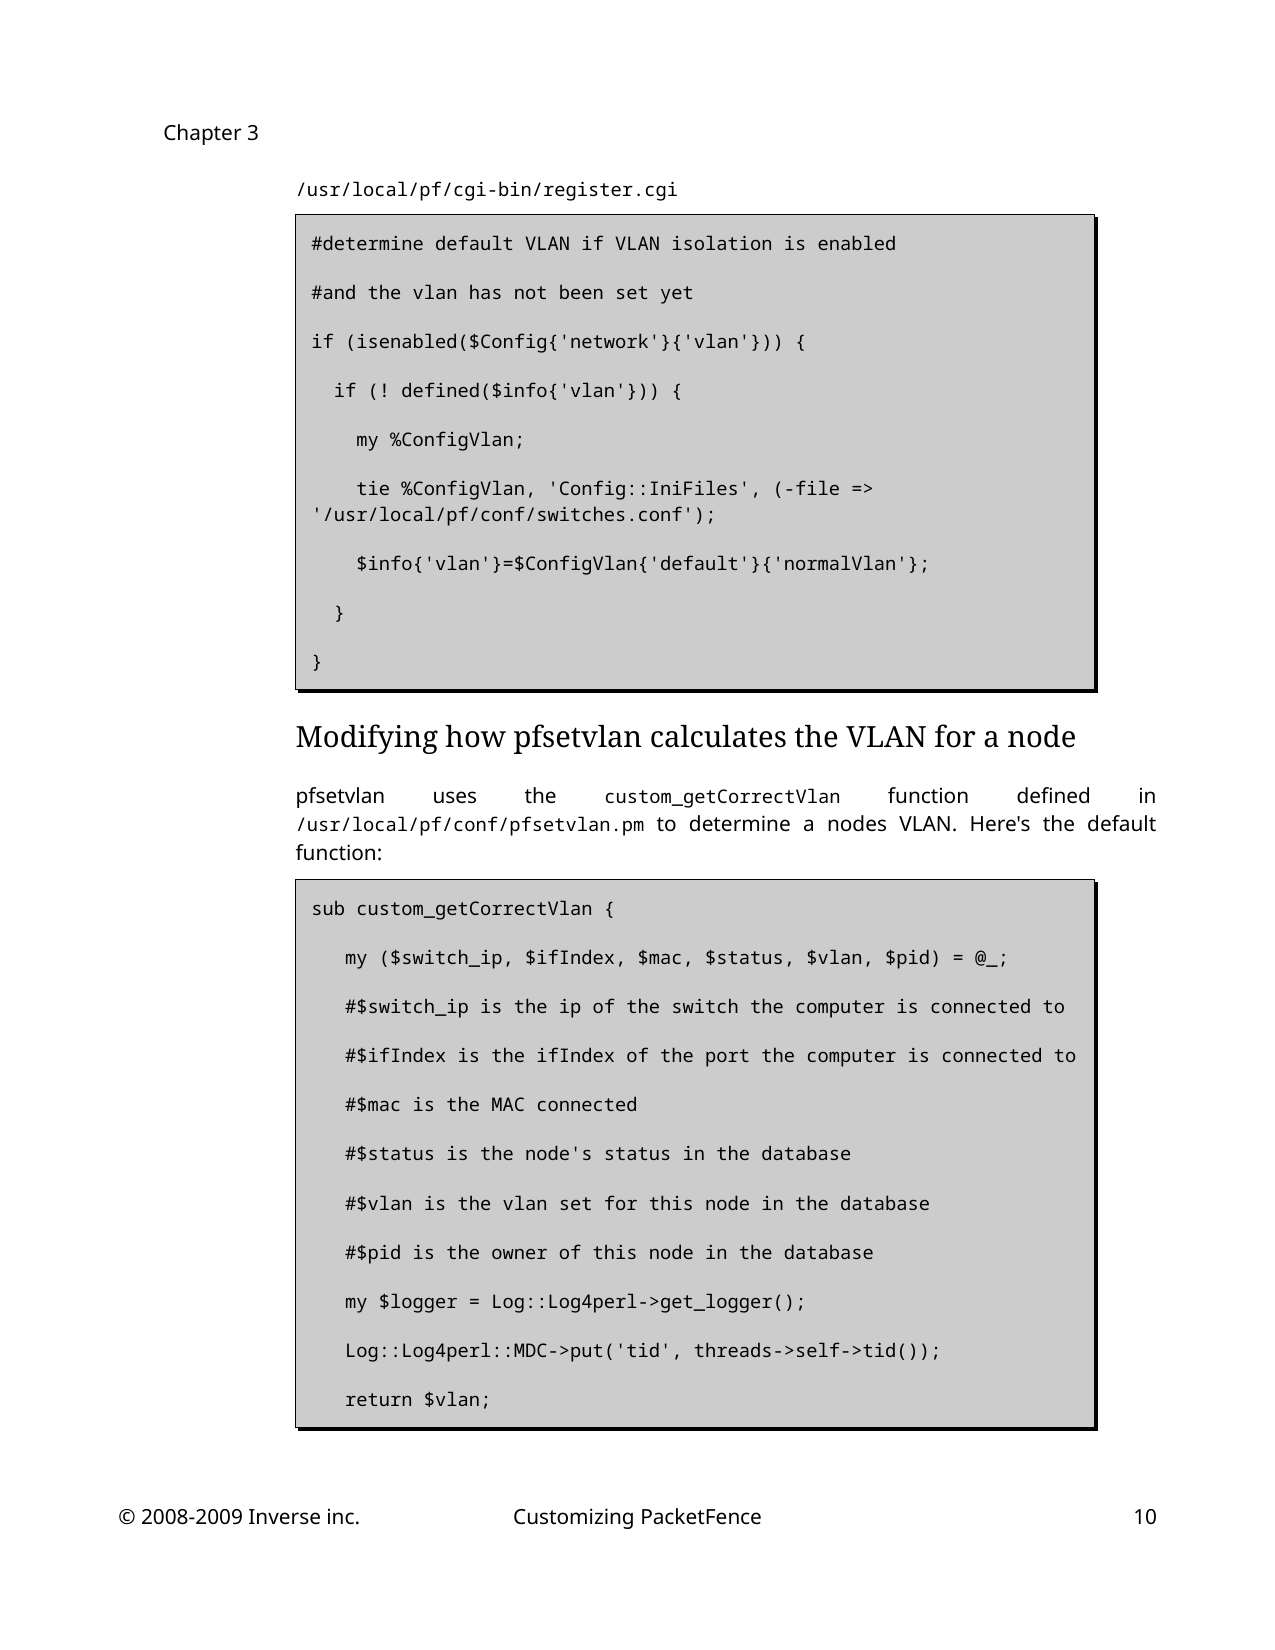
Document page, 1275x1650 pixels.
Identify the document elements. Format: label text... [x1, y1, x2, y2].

text #$switch_ip is the ip of the switch the computer is connected to [296, 977, 1094, 1019]
text #$mac is the MAC connected [296, 1076, 1094, 1117]
text return $vlan; [296, 1371, 1094, 1427]
text $info{'vlan'}=$ConfigVlan{'default'}{'normalVlan'}; [296, 534, 1094, 576]
text my %ConfigVlan; [296, 411, 1094, 452]
text /usr/local/pf/cgi-bin/register.cgi [295, 176, 1157, 202]
subtitle Modifying how pfsetvlan calculates the VLAN for a node [295, 717, 1157, 756]
text pfsetvlan uses the custom_getCorrectVlan function defined in /usr/local/pf/conf/pfsetvlan.pm to determine a nodes VLAN. Here's the default function: [295, 781, 1157, 866]
text tie %ConfigVlan, 'Config::IniFiles', (-file => '/usr/local/pf/conf/switches.conf'); [296, 460, 1094, 527]
text #$pid is the owner of this node in the database [296, 1223, 1094, 1264]
text } [296, 633, 1094, 689]
text Log::Log4perl::MDC->put('tid', threads->self->tid()); [296, 1321, 1094, 1363]
text sub custom_getCorrectVlan { [296, 880, 1094, 920]
text if (! defined($info{'vlan'})) { [296, 362, 1094, 403]
text #determine default VLAN if VLAN isolation is enabled [296, 215, 1094, 255]
text #and the vlan has not been set yet [296, 263, 1094, 304]
text my ($switch_ip, $ifIndex, $mac, $status, $vlan, $pid) = @_; [296, 928, 1094, 969]
text my $logger = Log::Log4perl->get_logger(); [296, 1272, 1094, 1314]
text if (isenabled($Config{'network'}{'vlan'})) { [296, 312, 1094, 354]
text #$ifIndex is the ifIndex of the port the computer is connected to [296, 1026, 1094, 1068]
text #$vlan is the vlan set for this node in the database [296, 1174, 1094, 1215]
text #$status is the node's status in the database [296, 1125, 1094, 1166]
text } [296, 584, 1094, 625]
